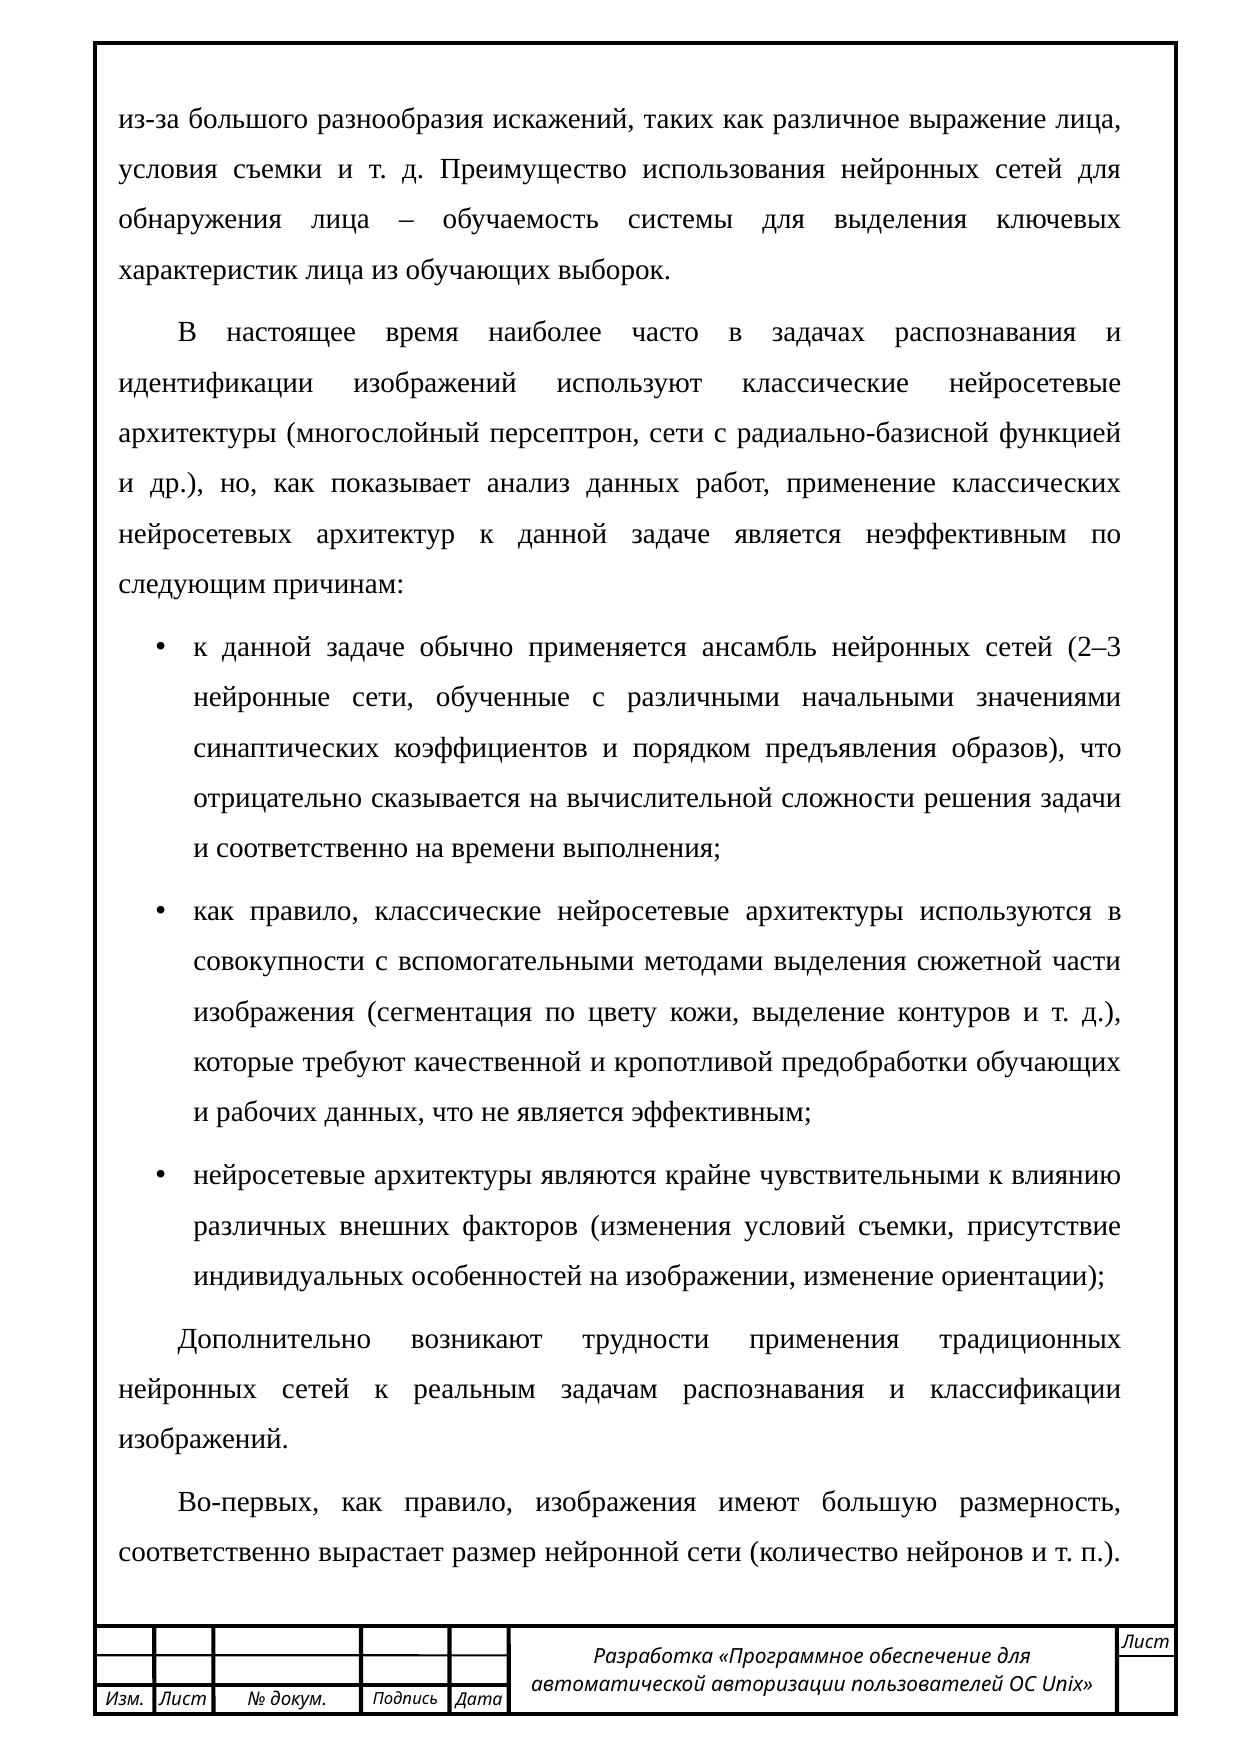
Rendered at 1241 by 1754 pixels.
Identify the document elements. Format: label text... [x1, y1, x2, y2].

list как правило, классические нейросетевые архитектуры используются в совокупности с вспомогательными методами выделения сюжетной части изображения (сегментация по цвету кожи, выделение контуров и т. д.), которые требуют качественной и кропотливой предобработки обучающих и рабочих данных, что не является эффективным; [156, 893, 1122, 1128]
text Во-первых, как правило, изображения имеют большую размерность, соответственно вырастает размер нейронной сети (количество нейронов и т. п.). [118, 1484, 1122, 1568]
list к данной задаче обычно применяется ансамбль нейронных сетей (2–3 нейронные сети, обученные с различными начальными значениями синаптических коэффициентов и порядком предъявления образов), что отрицательно сказывается на вычислительной сложности решения задачи и соответственно на времени выполнения; [156, 629, 1122, 864]
list нейросетевые архитектуры являются крайне чувствительными к влиянию различных внешних факторов (изменения условий съемки, присутствие индивидуальных особенностей на изображении, изменение ориентации); [156, 1157, 1122, 1292]
text Дополнительно возникают трудности применения традиционных нейронных сетей к реальным задачам распознавания и классификации изображений. [118, 1321, 1122, 1455]
text из-за большого разнообразия искажений, таких как различное выражение лица, условия съемки и т. д. Преимущество использования нейронных сетей для обнаружения лица – обучаемость системы для выделения ключевых характеристик лица из обучающих выборок. [118, 101, 1122, 285]
text В настоящее время наиболее часто в задачах распознавания и идентификации изображений используют классические нейросетевые архитектуры (многослойный персептрон, сети с радиально-базисной функцией и др.), но, как показывает анализ данных работ, применение классических нейросетевых архитектур к данной задаче является неэффективным по следующим причинам: [118, 314, 1122, 600]
